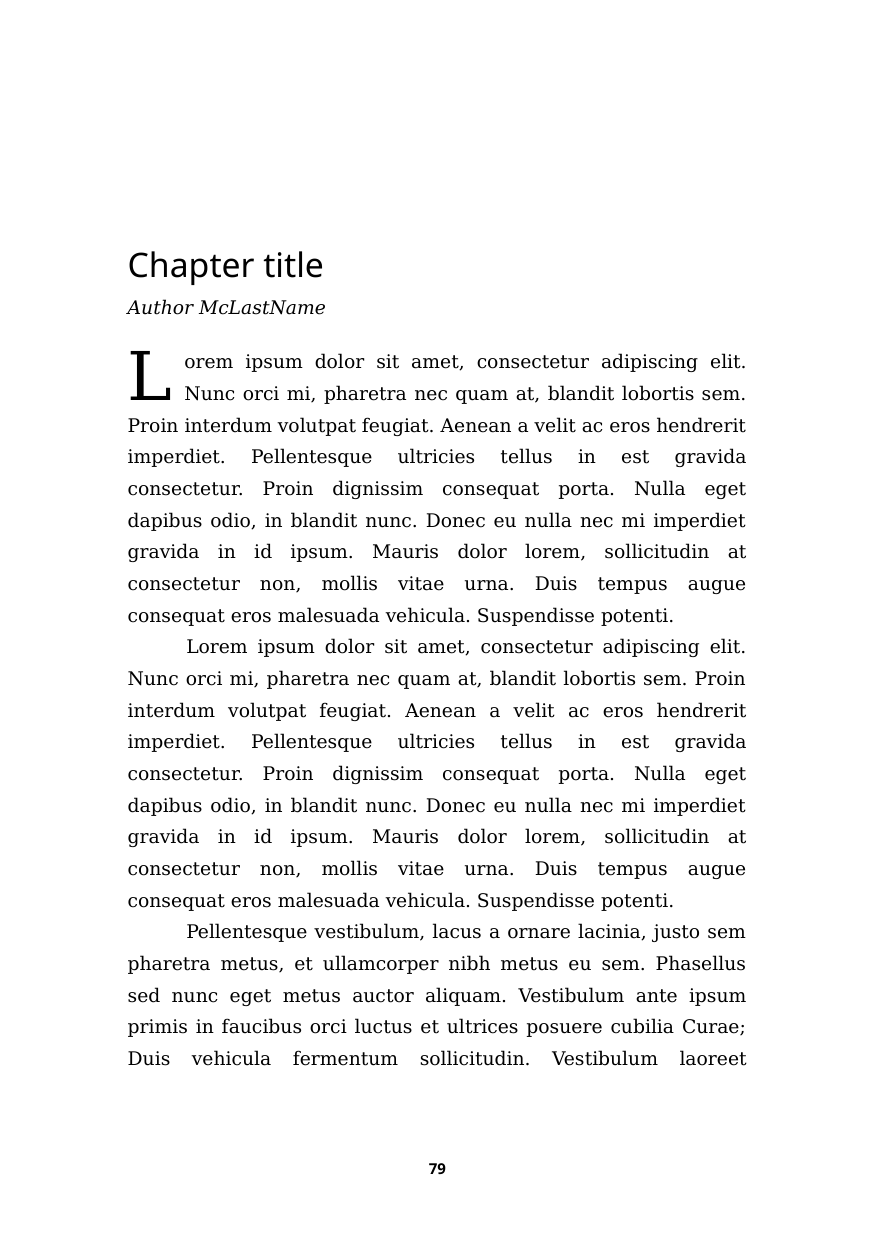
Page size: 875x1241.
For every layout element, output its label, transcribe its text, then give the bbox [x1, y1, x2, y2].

text Lorem ipsum dolor sit amet, consectetur adipiscing elit. Nunc orci mi, pharetra nec quam at, blandit lobortis sem. Proin interdum volutpat feugiat. Aenean a velit ac eros hendrerit imperdiet. Pellentesque ultricies tellus in est gravida consectetur. Proin dignissim consequat porta. Nulla eget dapibus odio, in blandit nunc. Donec eu nulla nec mi imperdiet gravida in id ipsum. Mauris dolor lorem, sollicitudin at consectetur non, mollis vitae urna. Duis tempus augue consequat eros malesuada vehicula. Suspendisse potenti. [127, 351, 747, 627]
text Pellentesque vestibulum, lacus a ornare lacinia, justo sem pharetra metus, et ullamcorper nibh metus eu sem. Phasellus sed nunc eget metus auctor aliquam. Vestibulum ante ipsum primis in faucibus orci luctus et ultrices posuere cubilia Curae; Duis vehicula fermentum sollicitudin. Vestibulum laoreet [127, 921, 747, 1070]
text Lorem ipsum dolor sit amet, consectetur adipiscing elit. Nunc orci mi, pharetra nec quam at, blandit lobortis sem. Proin interdum volutpat feugiat. Aenean a velit ac eros hendrerit imperdiet. Pellentesque ultricies tellus in est gravida consectetur. Proin dignissim consequat porta. Nulla eget dapibus odio, in blandit nunc. Donec eu nulla nec mi imperdiet gravida in id ipsum. Mauris dolor lorem, sollicitudin at consectetur non, mollis vitae urna. Duis tempus augue consequat eros malesuada vehicula. Suspendisse potenti. [127, 636, 747, 912]
subtitle Chapter title [127, 246, 747, 285]
text Author McLastName [127, 297, 747, 319]
